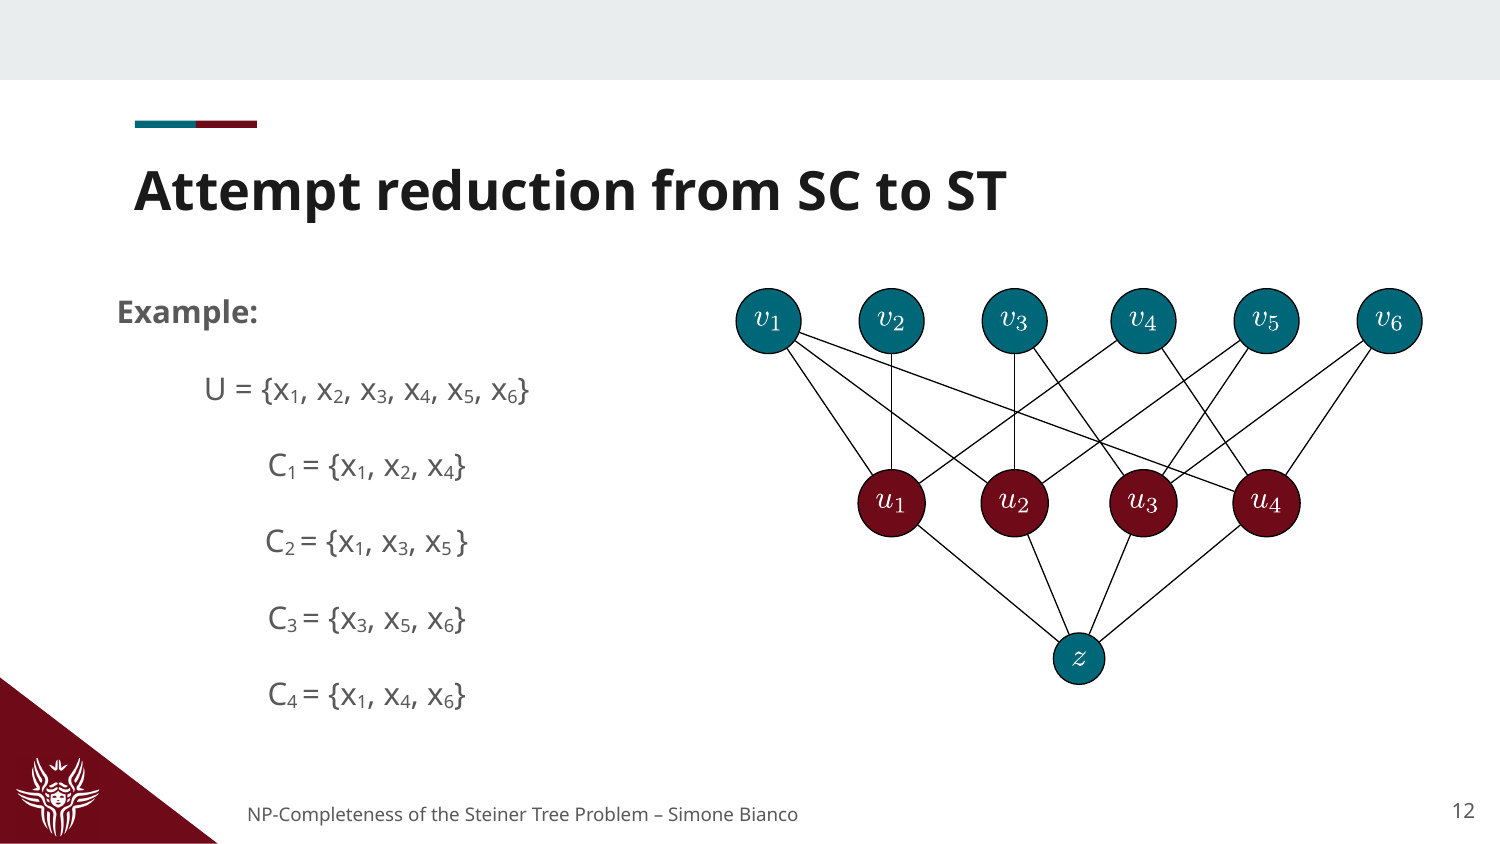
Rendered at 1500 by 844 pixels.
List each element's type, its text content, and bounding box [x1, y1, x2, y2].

list Example: U = {x1, x2, x3, x4, x5, x6} C1 = {x1, x2, x4} C2 = {x1, x3, x5 } C3 = {x3, x5, x6} C4 = {x1, x4, x6} [101, 272, 632, 715]
picture [735, 288, 1423, 686]
subtitle NP-Completeness of the Steiner Tree Problem – Simone Bianco [232, 783, 1193, 839]
title Attempt reduction from SC to ST [119, 141, 1381, 230]
slide_number [1400, 779, 1491, 844]
picture [16, 758, 100, 839]
